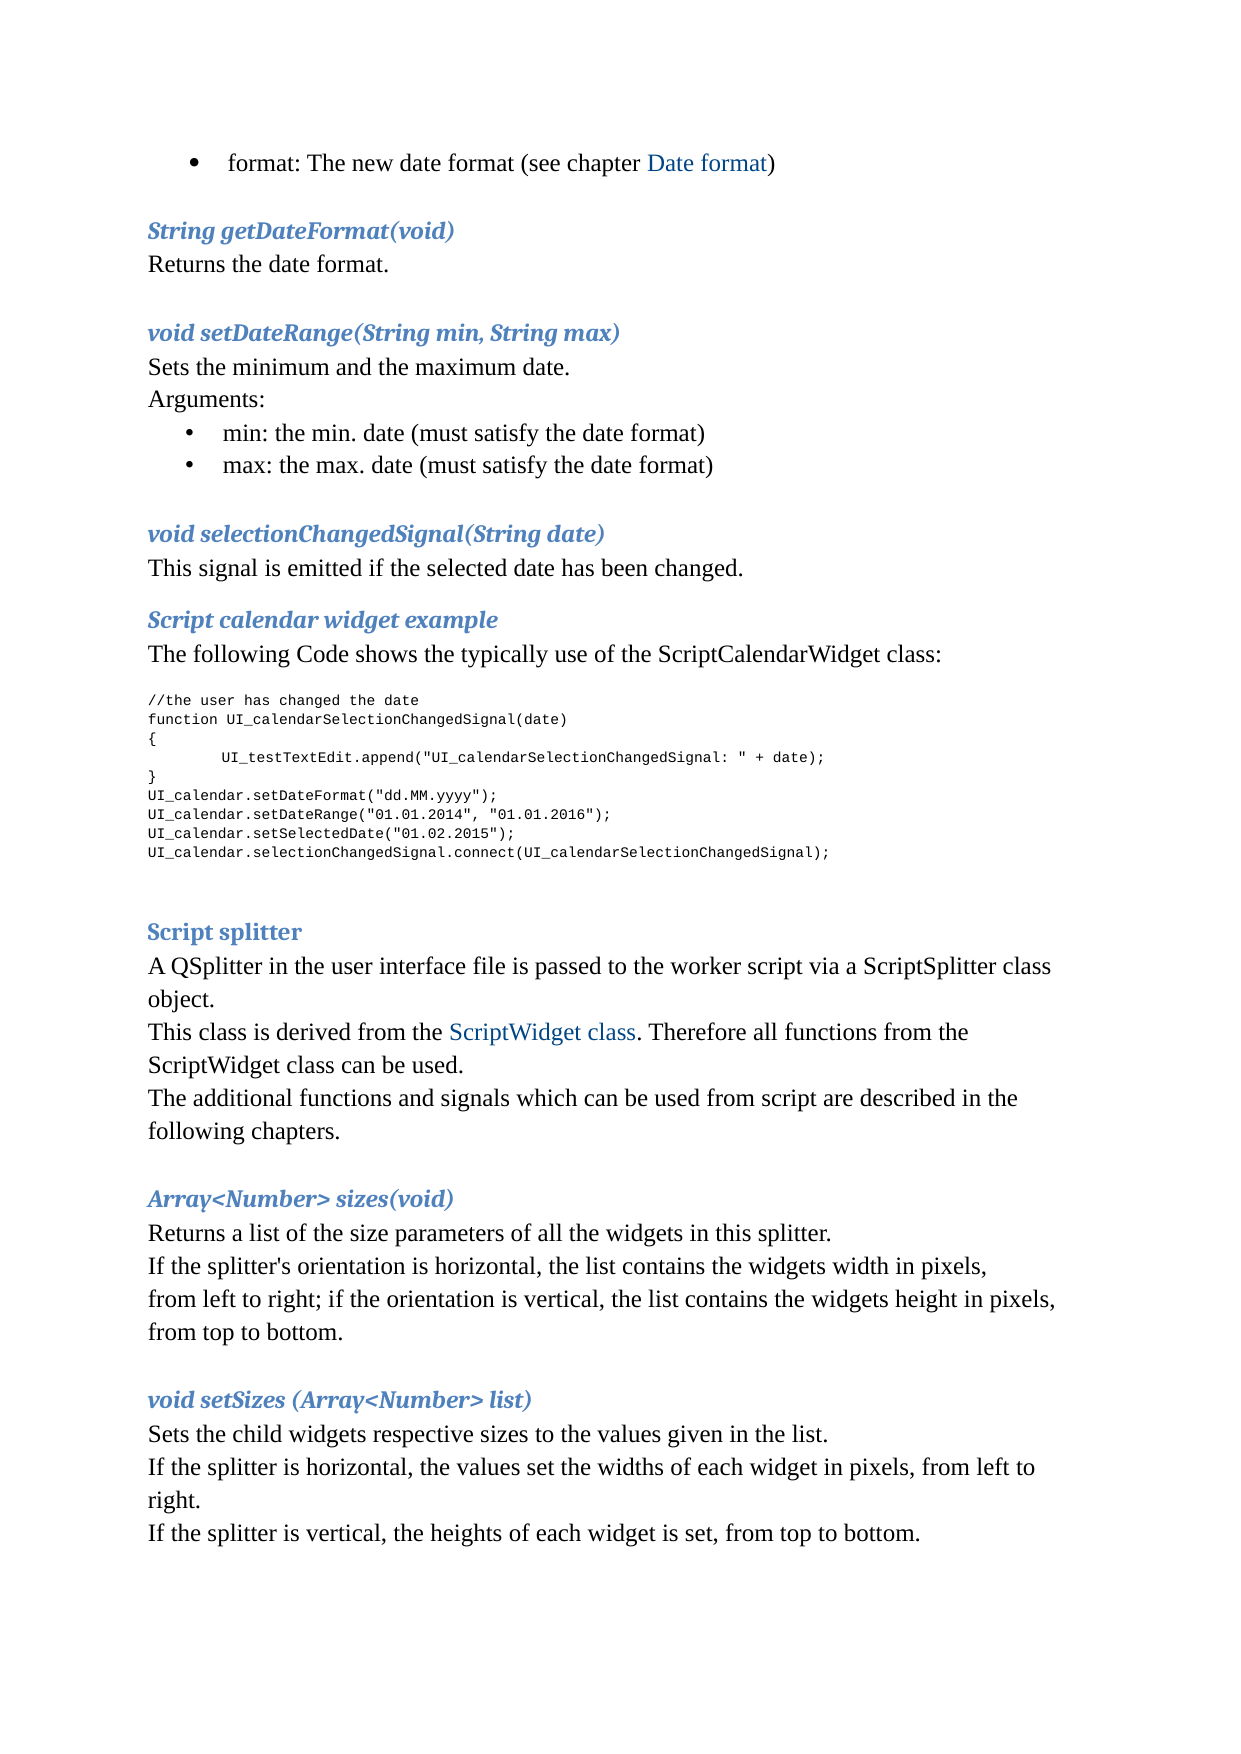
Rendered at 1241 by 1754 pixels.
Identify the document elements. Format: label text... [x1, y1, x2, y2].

subtitle Array<Number> sizes(void) [148, 1185, 1093, 1214]
subtitle void setSizes (Array<Number> list) [148, 1386, 1093, 1415]
text This class is derived from the ScriptWidget class. Therefore all functions from the ScriptWidget class can be used. [148, 1017, 1093, 1079]
text function UI_calendarSelectionChangedSignal(date) [148, 712, 1093, 729]
text Sets the child widgets respective sizes to the values given in the list. [148, 1419, 1093, 1448]
text UI_testTextEdit.append("UI_calendarSelectionChangedSignal: " + date); [148, 750, 1093, 767]
list max: the max. date (must satisfy the date format) [185, 451, 1093, 479]
text UI_calendar.setSelectedDate("01.02.2015"); [148, 826, 1093, 843]
text Sets the minimum and the maximum date. [148, 352, 1093, 380]
text UI_calendar.selectionChangedSignal.connect(UI_calendarSelectionChangedSignal); [148, 845, 1093, 862]
list min: the min. date (must satisfy the date format) [185, 418, 1093, 446]
text Returns a list of the size parameters of all the widgets in this splitter. [148, 1218, 1093, 1247]
text The additional functions and signals which can be used from script are described in the following chapters. [148, 1083, 1093, 1145]
text UI_calendar.setDateFormat("dd.MM.yyyy"); [148, 788, 1093, 805]
text This signal is emitted if the selected date has been changed. [148, 553, 1093, 581]
text A QSplitter in the user interface file is passed to the worker script via a ScriptSplitter class object. [148, 951, 1093, 1013]
text //the user has changed the date [148, 693, 1093, 710]
text } [148, 769, 1093, 786]
text If the splitter's orientation is horizontal, the list contains the widgets width in pixels, [148, 1251, 1093, 1280]
text { [148, 731, 1093, 748]
subtitle Script calendar widget example [148, 606, 1093, 635]
subtitle String getDateFormat(void) [148, 217, 1093, 245]
subtitle void setDateRange(String min, String max) [148, 318, 1093, 347]
text If the splitter is vertical, the heights of each widget is set, from top to bottom. [148, 1518, 1093, 1547]
text Arguments: [148, 384, 1093, 413]
text Returns the date format. [148, 249, 1093, 278]
subtitle void selectionChangedSignal(String date) [148, 519, 1093, 548]
text UI_calendar.setDateRange("01.01.2014", "01.01.2016"); [148, 807, 1093, 824]
text If the splitter is horizontal, the values set the widths of each widget in pixels, from left to right. [148, 1452, 1093, 1514]
list format: The new date format (see chapter Date format) [190, 148, 1093, 176]
text The following Code shows the typically use of the ScriptCalendarWidget class: [148, 639, 1093, 668]
text from left to right; if the orientation is vertical, the list contains the widgets height in pixels, from top to bottom. [148, 1284, 1093, 1346]
subtitle Script splitter [148, 918, 1093, 947]
